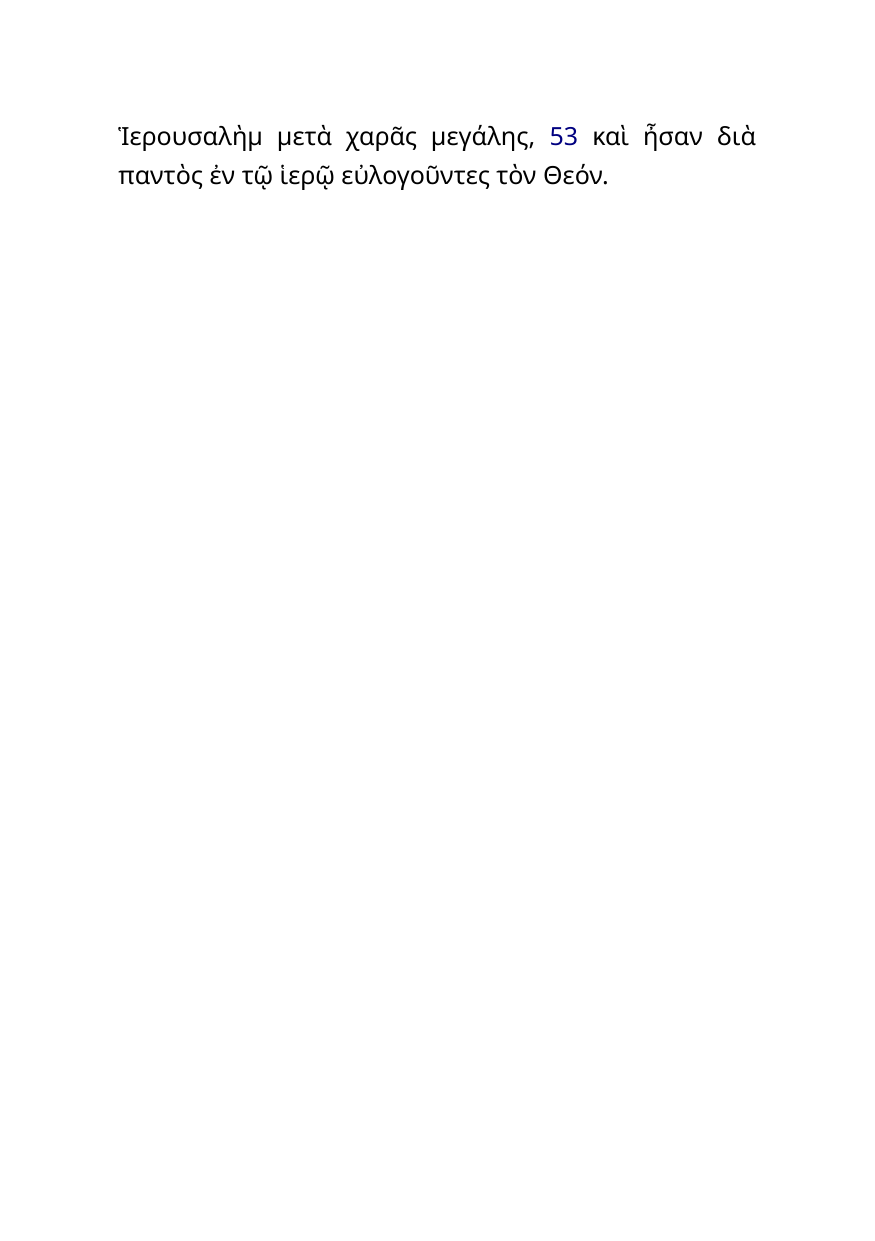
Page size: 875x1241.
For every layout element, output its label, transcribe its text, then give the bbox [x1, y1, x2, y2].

text Ἱερουσαλὴμ μετὰ χαρᾶς μεγάλης, 53 καὶ ἦσαν διὰ παντὸς ἐν τῷ ἱερῷ εὐλογοῦντες τὸν Θεόν. [118, 118, 756, 191]
